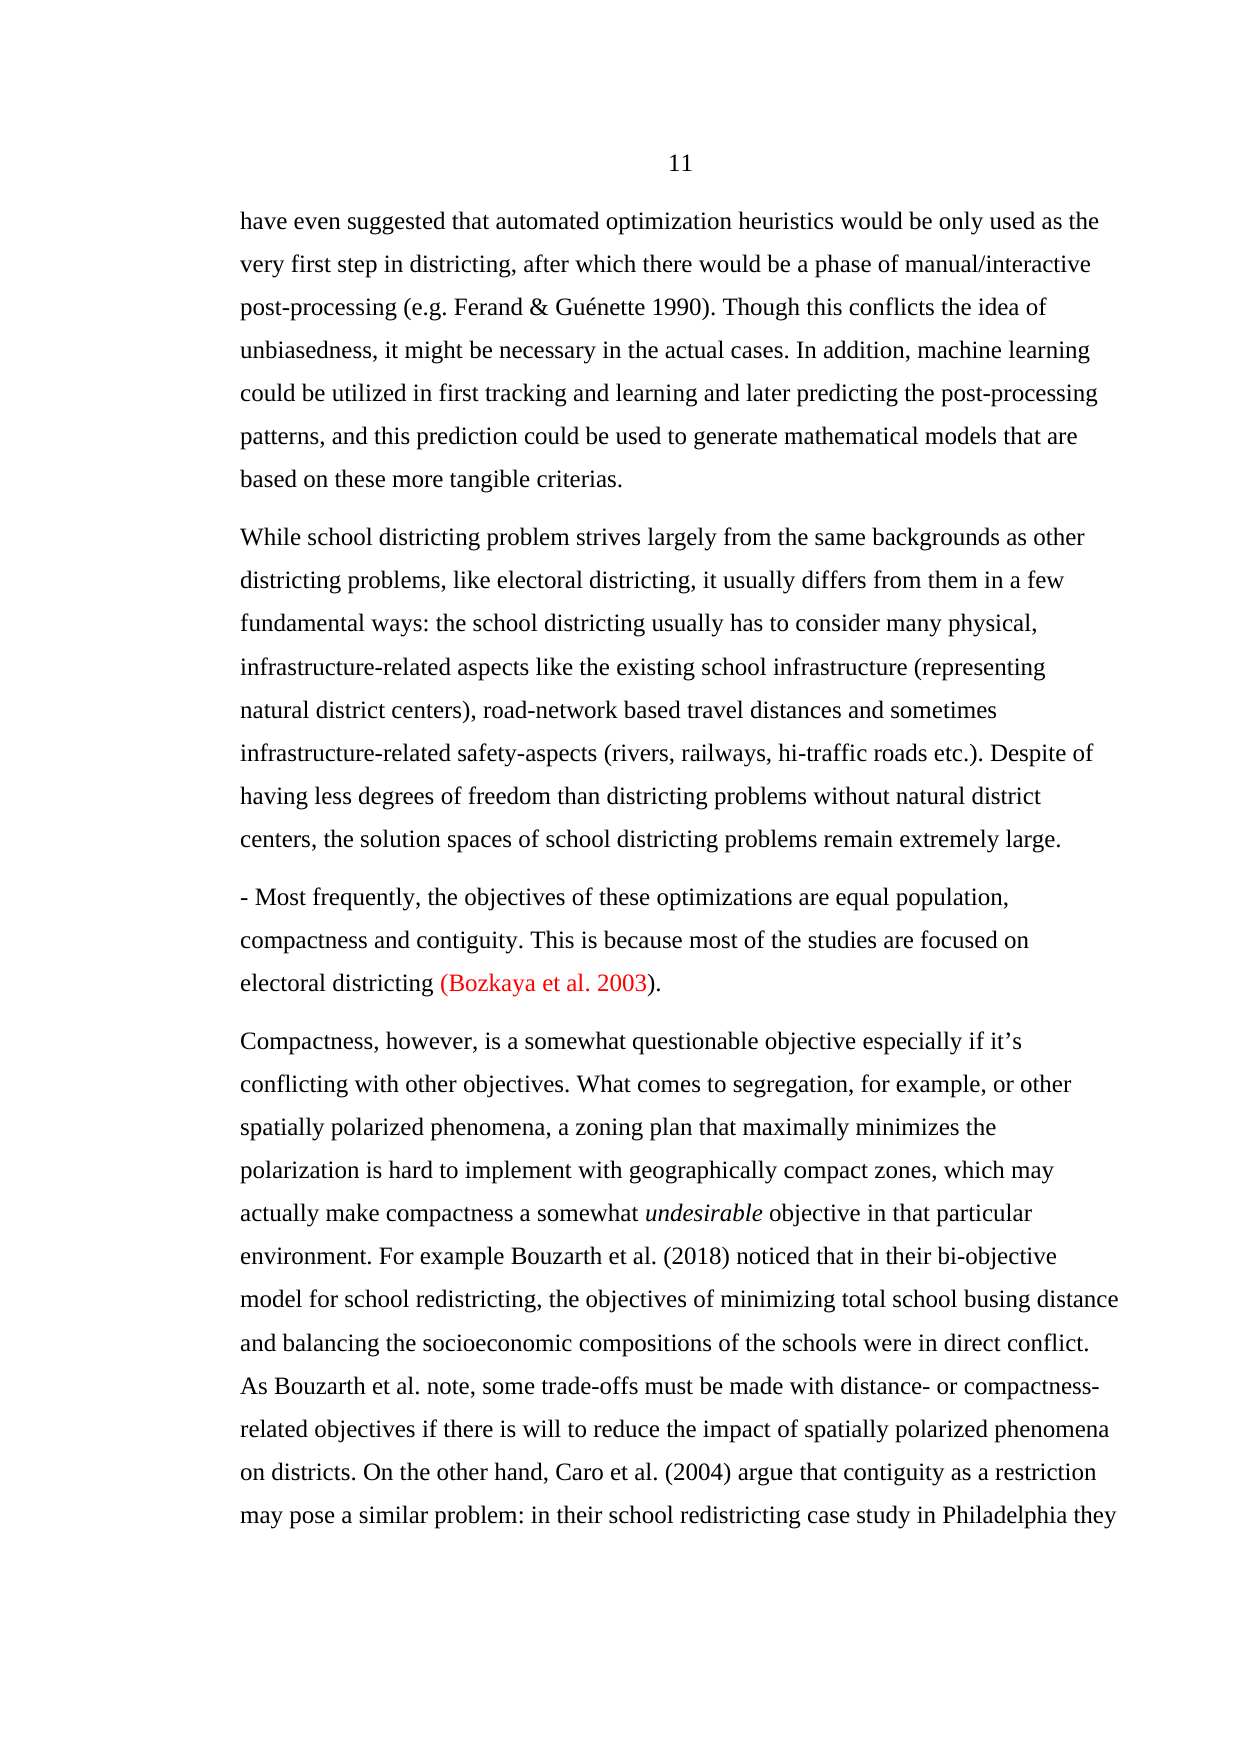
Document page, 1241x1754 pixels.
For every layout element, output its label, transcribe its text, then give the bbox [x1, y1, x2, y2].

text While school districting problem strives largely from the same backgrounds as other districting problems, like electoral districting, it usually differs from them in a few fundamental ways: the school districting usually has to consider many physical, infrastructure-related aspects like the existing school infrastructure (representing natural district centers), road-network based travel distances and sometimes infrastructure-related safety-aspects (rivers, railways, hi-traffic roads etc.). Despite of having less degrees of freedom than districting problems without natural district centers, the solution spaces of school districting problems remain extremely large. [240, 522, 1121, 853]
text have even suggested that automated optimization heuristics would be only used as the very first step in districting, after which there would be a phase of manual/interactive post-processing (e.g. Ferand & Guénette 1990). Though this conflicts the idea of unbiasedness, it might be necessary in the actual cases. In addition, machine learning could be utilized in first tracking and learning and later predicting the post-processing patterns, and this prediction could be used to generate mathematical models that are based on these more tangible criterias. [240, 206, 1121, 493]
text - Most frequently, the objectives of these optimizations are equal population, compactness and contiguity. This is because most of the studies are focused on electoral districting (Bozkaya et al. 2003). [240, 882, 1121, 997]
text Compactness, however, is a somewhat questionable objective especially if it’s conflicting with other objectives. What comes to segregation, for example, or other spatially polarized phenomena, a zoning plan that maximally minimizes the polarization is hard to implement with geographically compact zones, which may actually make compactness a somewhat undesirable objective in that particular environment. For example Bouzarth et al. (2018) noticed that in their bi-objective model for school redistricting, the objectives of minimizing total school busing distance and balancing the socioeconomic compositions of the schools were in direct conflict. As Bouzarth et al. note, some trade-offs must be made with distance- or compactness-related objectives if there is will to reduce the impact of spatially polarized phenomena on districts. On the other hand, Caro et al. (2004) argue that contiguity as a restriction may pose a similar problem: in their school redistricting case study in Philadelphia they [240, 1026, 1121, 1529]
